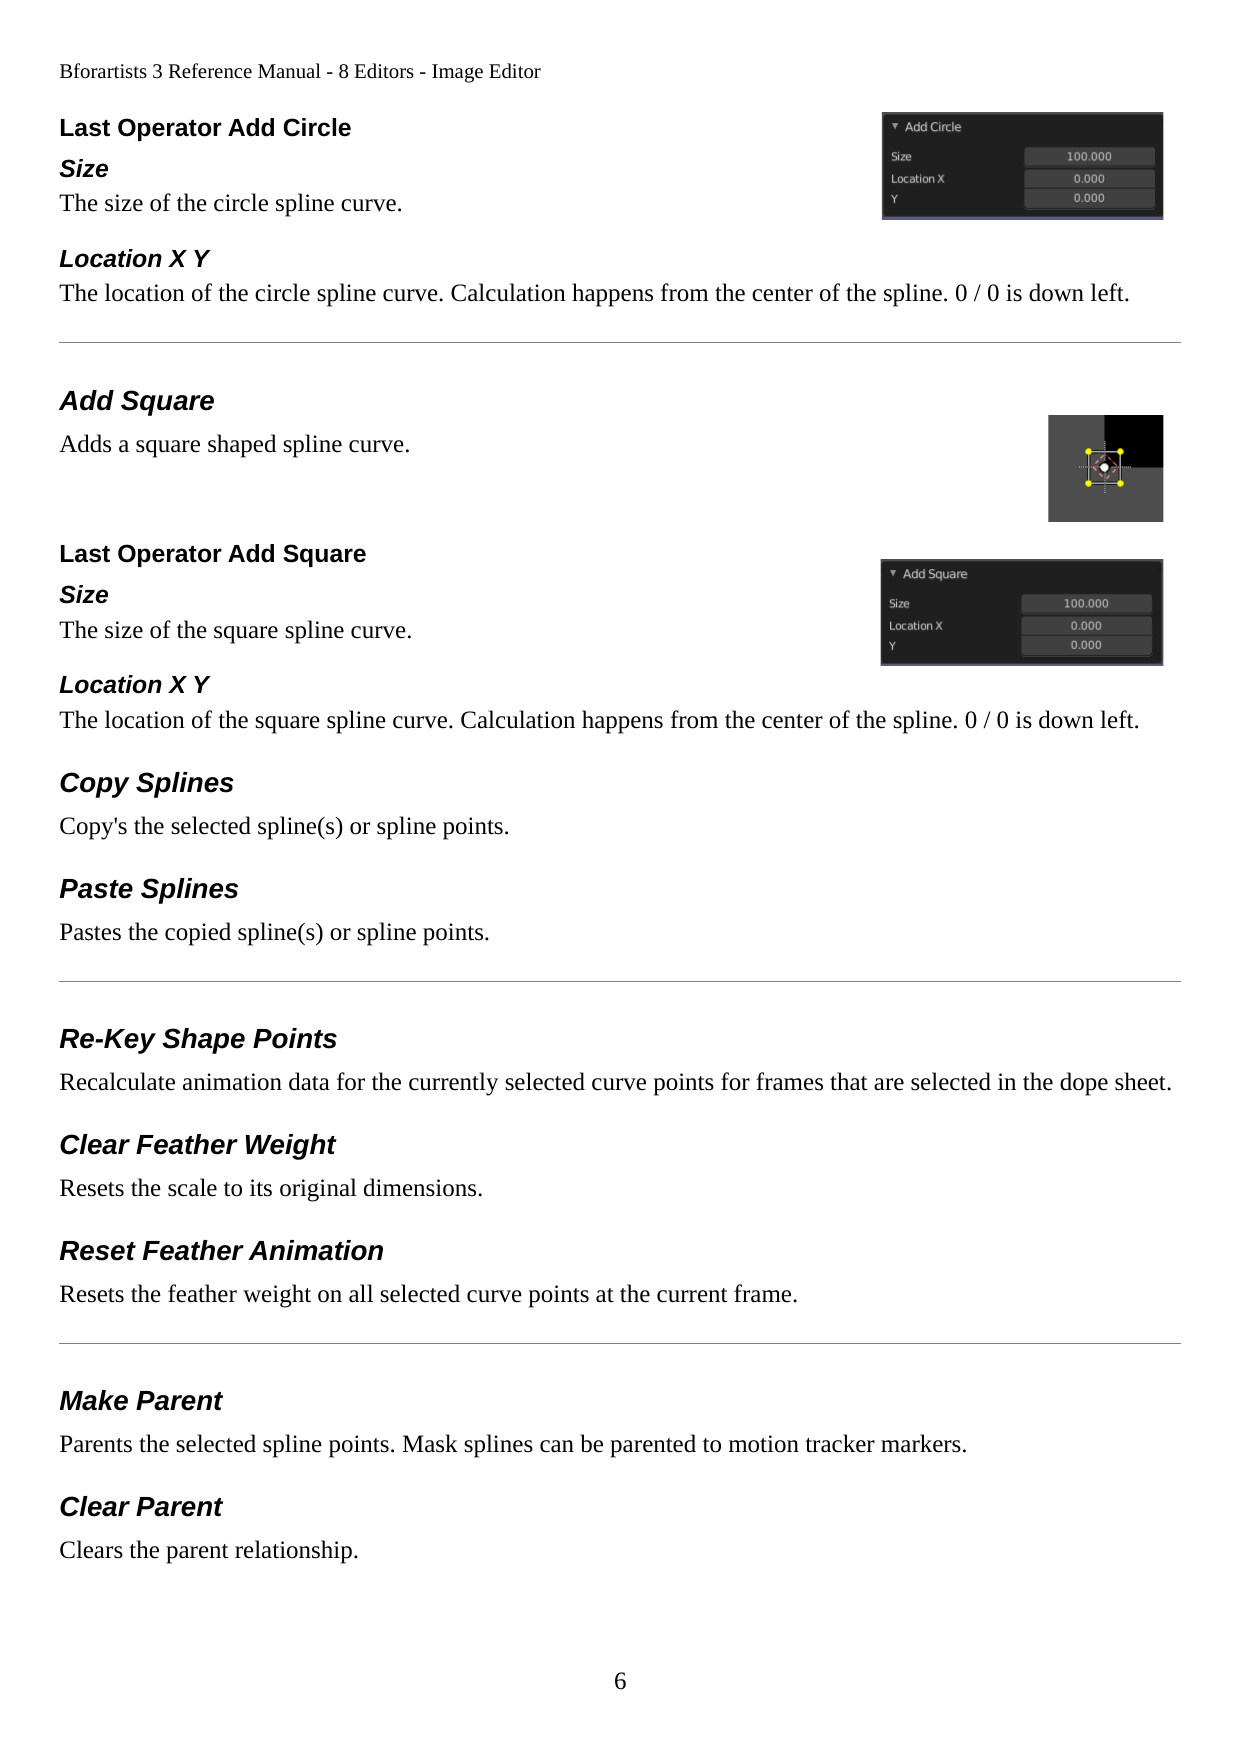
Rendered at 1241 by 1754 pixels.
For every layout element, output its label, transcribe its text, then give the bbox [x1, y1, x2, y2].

subtitle Add Square [59, 384, 1181, 416]
text The size of the circle spline curve. [59, 188, 881, 217]
subtitle Location X Y [59, 244, 1181, 272]
text Pastes the copied spline(s) or spline points. [59, 917, 1181, 946]
text Parents the selected spline points. Mask splines can be parented to motion tracker markers. [59, 1429, 1181, 1458]
subtitle Make Parent [59, 1385, 1181, 1417]
subtitle Paste Splines [59, 873, 1181, 904]
text Resets the scale to its original dimensions. [59, 1173, 1181, 1202]
text The location of the square spline curve. Calculation happens from the center of the spline. 0 / 0 is down left. [59, 705, 1181, 734]
text Copy's the selected spline(s) or spline points. [59, 811, 1181, 840]
subtitle Location X Y [59, 670, 1181, 699]
subtitle Copy Splines [59, 767, 1181, 799]
picture [880, 559, 1164, 666]
text Clears the parent relationship. [59, 1535, 1181, 1564]
subtitle Clear Feather Weight [59, 1129, 1181, 1161]
text The size of the square spline curve. [59, 615, 880, 644]
text The location of the circle spline curve. Calculation happens from the center of the spline. 0 / 0 is down left. [59, 278, 1181, 307]
text Adds a square shaped spline curve. [59, 429, 1048, 457]
text Resets the feather weight on all selected curve points at the current frame. [59, 1279, 1181, 1308]
text Recalculate animation data for the currently selected curve points for frames that are selected in the dope sheet. [59, 1067, 1181, 1096]
subtitle Size [59, 154, 881, 182]
picture [881, 112, 1164, 220]
subtitle [1164, 580, 1181, 609]
subtitle Clear Parent [59, 1491, 1181, 1523]
picture [1048, 415, 1164, 522]
subtitle Size [59, 580, 880, 609]
subtitle Last Operator Add Square [59, 539, 1181, 568]
subtitle Last Operator Add Circle [59, 113, 881, 141]
subtitle [1164, 154, 1181, 182]
subtitle Re-Key Shape Points [59, 1023, 1181, 1055]
subtitle Reset Feather Animation [59, 1235, 1181, 1267]
